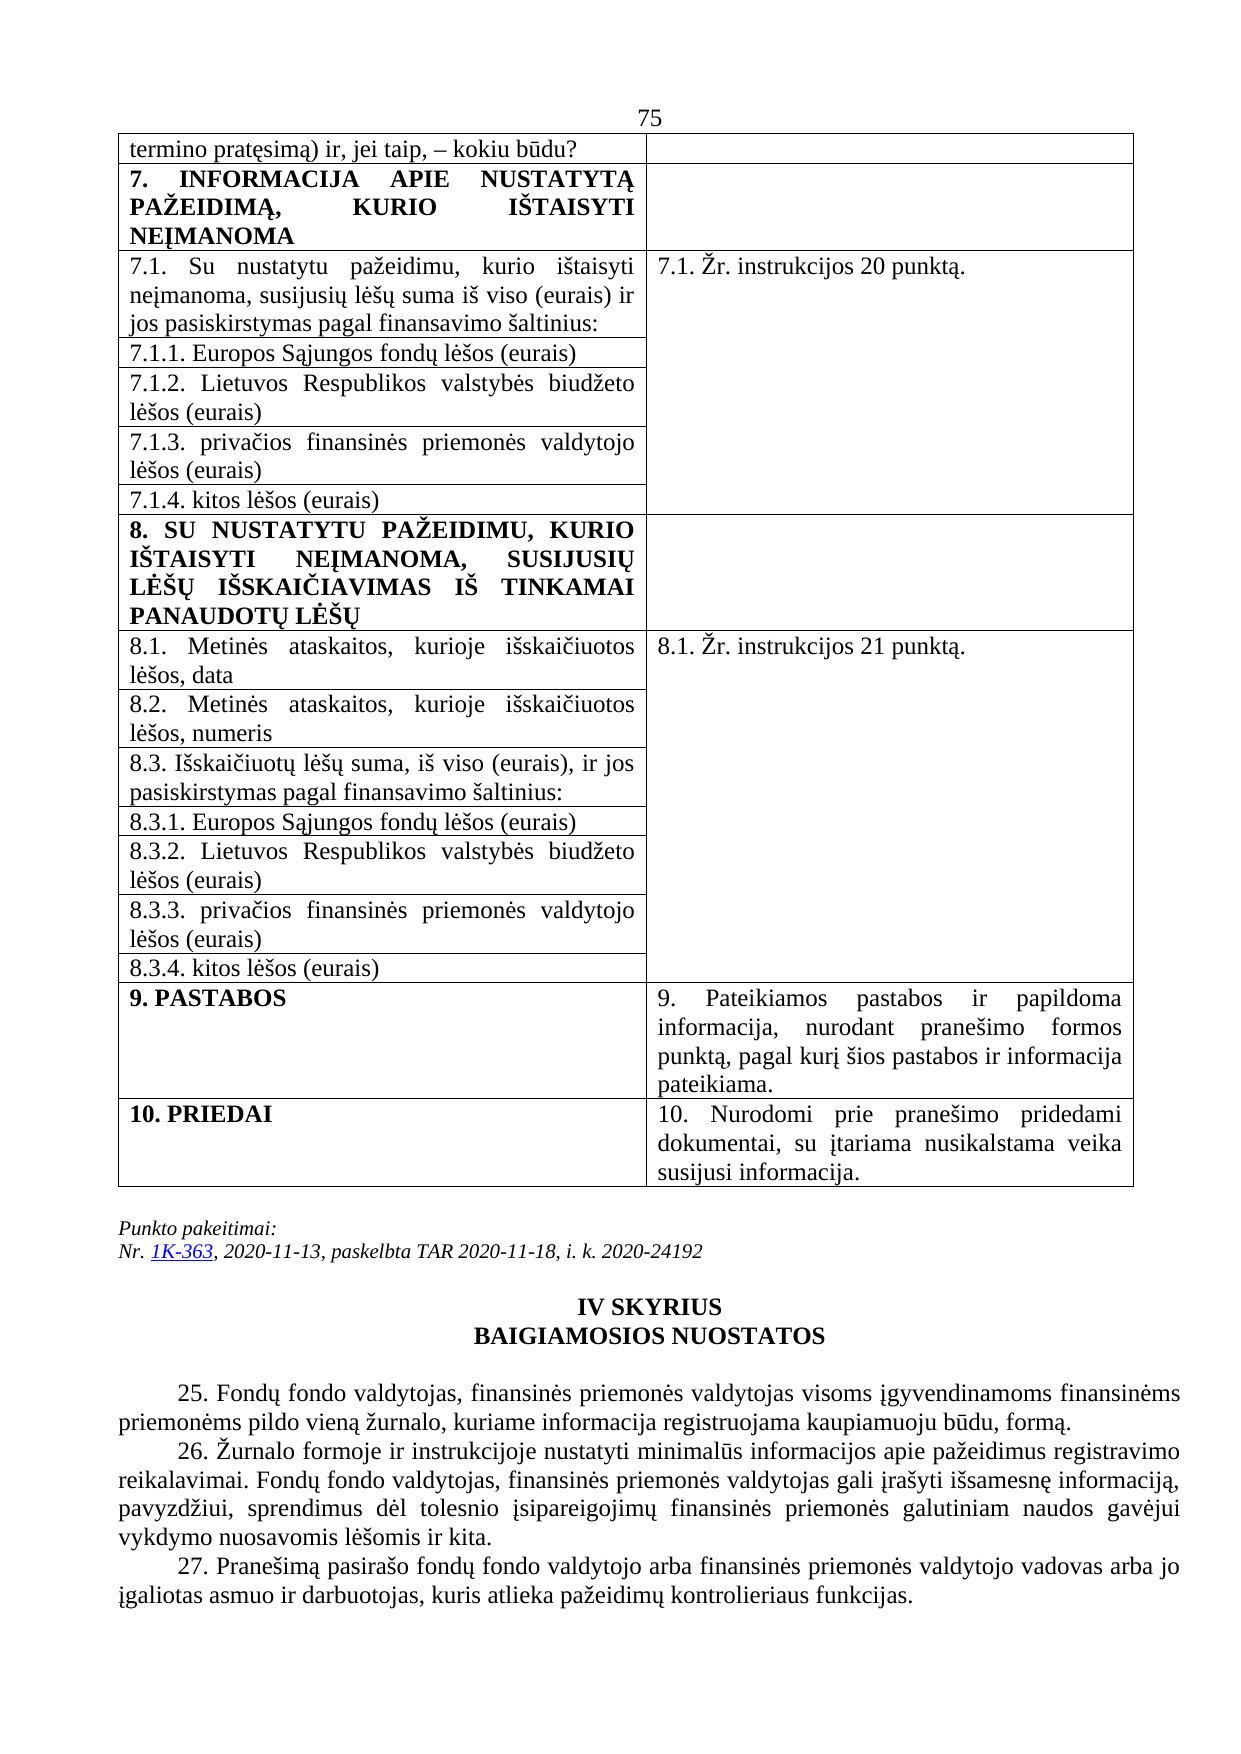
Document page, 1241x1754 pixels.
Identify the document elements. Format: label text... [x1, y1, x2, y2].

table_cell 8.2. Metinės ataskaitos, kurioje išskaičiuotos lėšos, numeris [119, 690, 646, 747]
table_cell 10. Nurodomi prie pranešimo pridedami dokumentai, su įtariama nusikalstama veika susijusi informacija. [647, 1099, 1133, 1186]
table_cell 8.3. Išskaičiuotų lėšų suma, iš viso (eurais), ir jos pasiskirstymas pagal finansavimo šaltinius: [119, 748, 646, 806]
text Punkto pakeitimai: [118, 1215, 1181, 1239]
table_cell 7. INFORMACIJA APIE NUSTATYTĄ PAŽEIDIMĄ, KURIO IŠTAISYTI NEĮMANOMA [119, 164, 646, 250]
table_cell 8.3.3. privačios finansinės priemonės valdytojo lėšos (eurais) [119, 895, 646, 952]
table_cell 8.3.1. Europos Sąjungos fondų lėšos (eurais) [119, 807, 646, 835]
table_cell 10. PRIEDAI [119, 1099, 646, 1186]
table_cell 7.1.1. Europos Sąjungos fondų lėšos (eurais) [119, 338, 646, 367]
text IV SKYRIUS [118, 1292, 1181, 1321]
table_cell 7.1. Su nustatytu pažeidimu, kurio ištaisyti neįmanoma, susijusių lėšų suma iš viso (eurais) ir jos pasiskirstymas pagal finansavimo šaltinius: [119, 251, 646, 337]
table_cell 7.1.3. privačios finansinės priemonės valdytojo lėšos (eurais) [119, 427, 646, 484]
table_cell 8.3.4. kitos lėšos (eurais) [119, 954, 646, 982]
text 25. Fondų fondo valdytojas, finansinės priemonės valdytojas visoms įgyvendinamoms finansinėms priemonėms pildo vieną žurnalo, kuriame informacija registruojama kaupiamuoju būdu, formą. [118, 1378, 1181, 1436]
text 26. Žurnalo formoje ir instrukcijoje nustatyti minimalūs informacijos apie pažeidimus registravimo reikalavimai. Fondų fondo valdytojas, finansinės priemonės valdytojas gali įrašyti išsamesnę informaciją, pavyzdžiui, sprendimus dėl tolesnio įsipareigojimų finansinės priemonės galutiniam naudos gavėjui vykdymo nuosavomis lėšomis ir kita. [118, 1436, 1181, 1551]
table_cell [647, 164, 1133, 250]
table_cell 9. Pateikiamos pastabos ir papildoma informacija, nurodant pranešimo formos punktą, pagal kurį šios pastabos ir informacija pateikiama. [647, 983, 1133, 1098]
table_cell 7.1.2. Lietuvos Respublikos valstybės biudžeto lėšos (eurais) [119, 368, 646, 426]
text BAIGIAMOSIOS NUOSTATOS [118, 1321, 1181, 1350]
table_cell 8.1. Žr. instrukcijos 21 punktą. [647, 631, 1133, 982]
table_cell 7.1.4. kitos lėšos (eurais) [119, 485, 646, 514]
table_cell 7.1. Žr. instrukcijos 20 punktą. [647, 251, 1133, 514]
table_cell 8. SU NUSTATYTU PAŽEIDIMU, KURIO IŠTAISYTI NEĮMANOMA, SUSIJUSIŲ LĖŠŲ IŠSKAIČIAVIMAS IŠ TINKAMAI PANAUDOTŲ LĖŠŲ [119, 515, 646, 630]
table_cell 8.3.2. Lietuvos Respublikos valstybės biudžeto lėšos (eurais) [119, 836, 646, 894]
table_cell 9. PASTABOS [119, 983, 646, 1098]
table_cell termino pratęsimą) ir, jei taip, – kokiu būdu? [119, 134, 646, 163]
text Nr. 1K-363, 2020-11-13, paskelbta TAR 2020-11-18, i. k. 2020-24192 [118, 1239, 1181, 1263]
table_cell 8.1. Metinės ataskaitos, kurioje išskaičiuotos lėšos, data [119, 631, 646, 688]
table_cell [647, 134, 1133, 163]
table_cell [647, 515, 1133, 630]
text 27. Pranešimą pasirašo fondų fondo valdytojo arba finansinės priemonės valdytojo vadovas arba jo įgaliotas asmuo ir darbuotojas, kuris atlieka pažeidimų kontrolieriaus funkcijas. [118, 1551, 1181, 1608]
